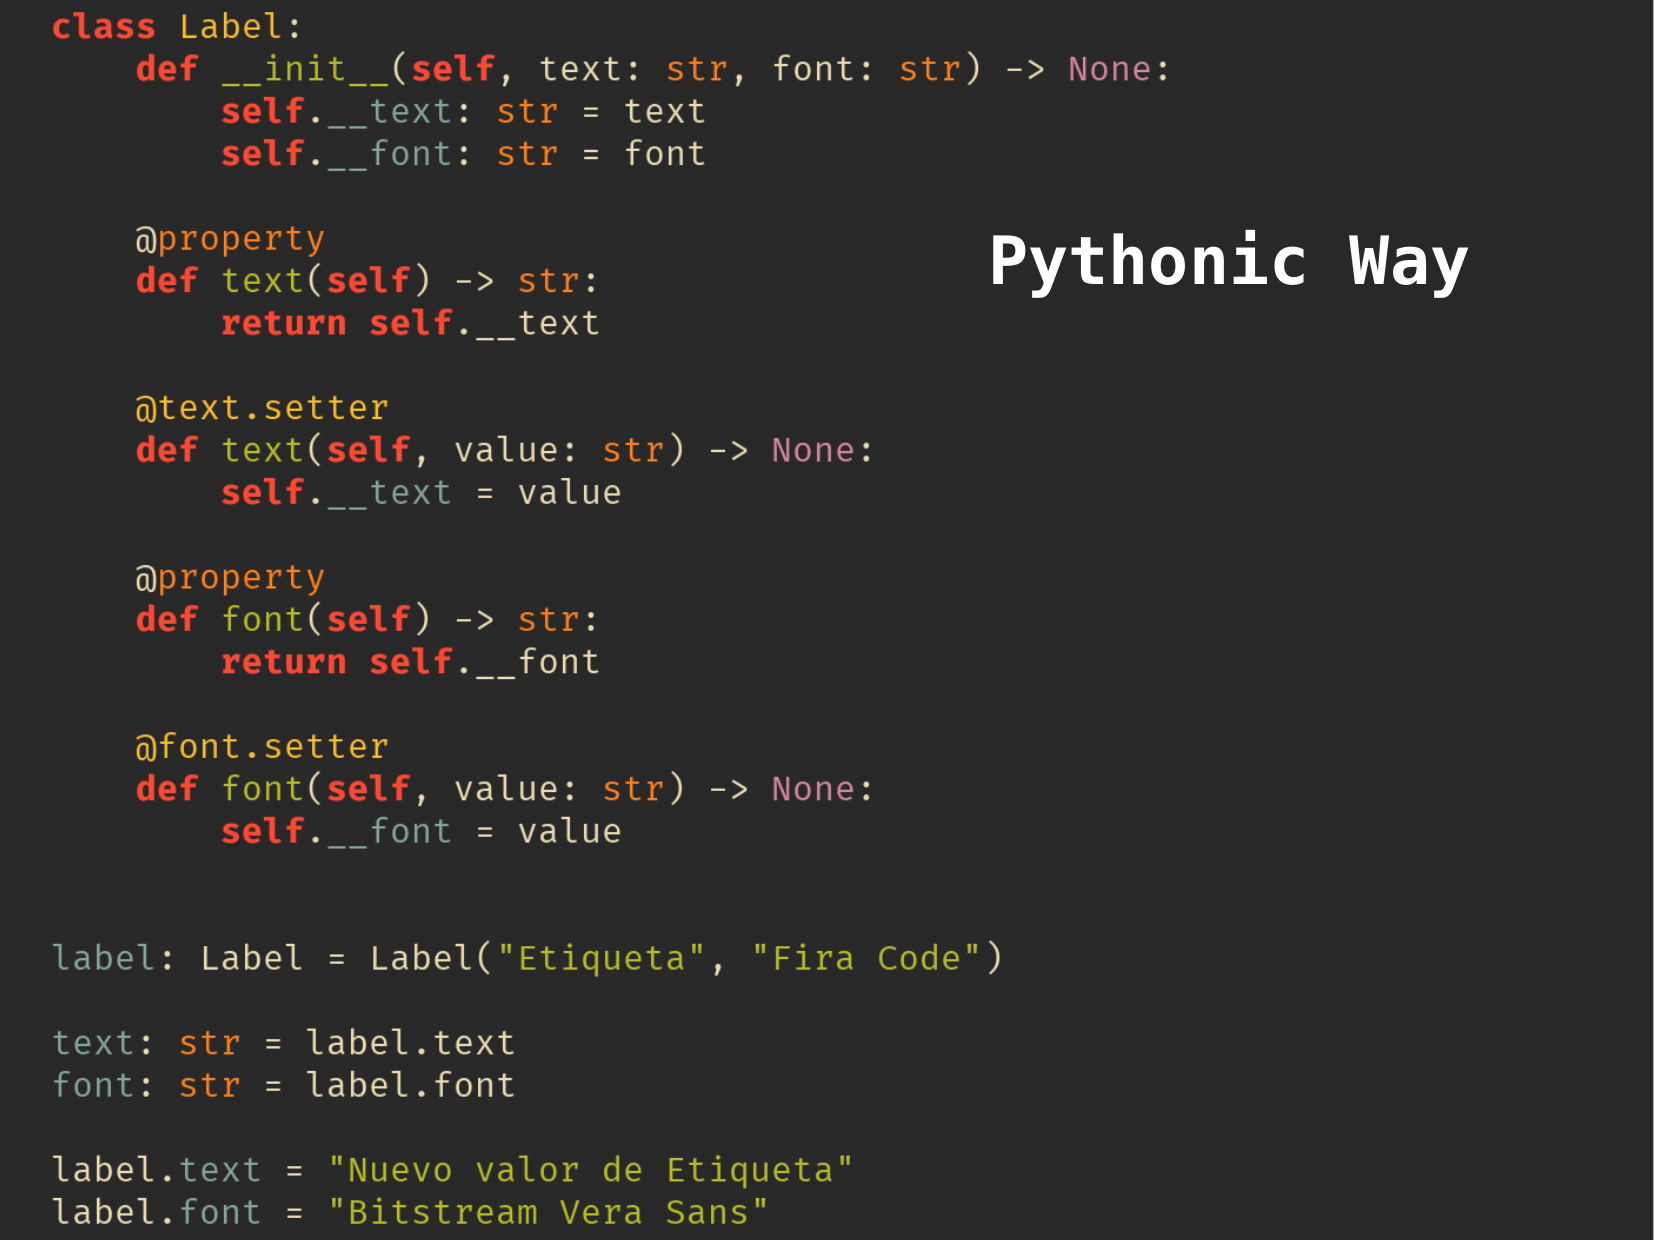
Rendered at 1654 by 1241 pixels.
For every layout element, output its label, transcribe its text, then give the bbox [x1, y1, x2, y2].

title Pythonic Way [960, 206, 1500, 317]
picture [31, 4, 1256, 1238]
